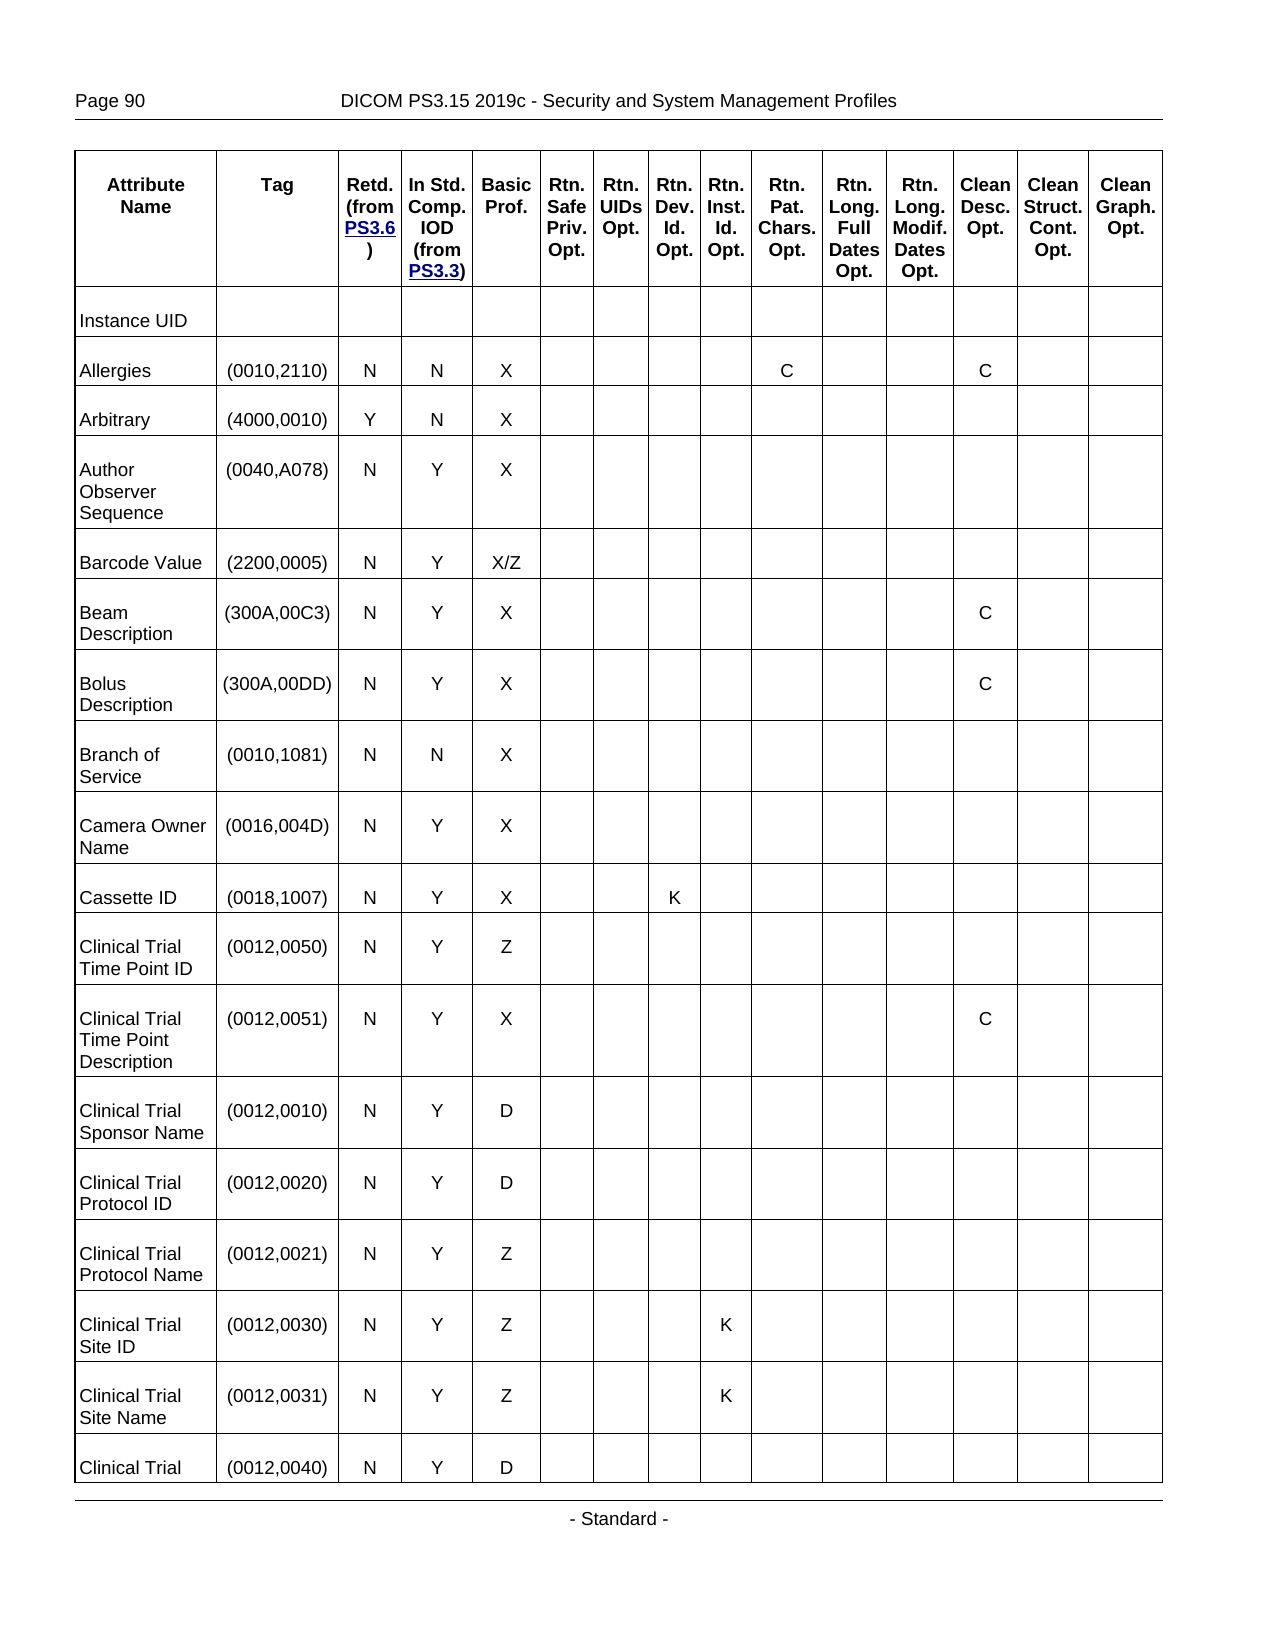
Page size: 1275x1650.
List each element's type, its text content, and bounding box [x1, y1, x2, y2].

table_cell [594, 721, 648, 791]
table_cell [954, 1077, 1017, 1147]
table_cell [649, 913, 700, 983]
table_cell (300A,00C3) [217, 579, 338, 649]
table_cell (2200,0005) [217, 529, 338, 577]
table_cell Clinical Trial Site ID [76, 1291, 216, 1361]
table_cell [701, 287, 751, 336]
table_cell [594, 579, 648, 649]
table_cell [1018, 529, 1088, 577]
table_cell [954, 864, 1017, 912]
table_cell [217, 287, 338, 336]
table_cell [649, 1291, 700, 1361]
table_cell C [752, 337, 822, 385]
table_cell [701, 579, 751, 649]
table_cell (0012,0040) [217, 1434, 338, 1482]
table_cell Bolus Description [76, 650, 216, 720]
table_cell Clinical Trial Protocol Name [76, 1220, 216, 1290]
table_cell [541, 1434, 593, 1482]
table_header Rtn. Dev. Id. Opt. [649, 151, 700, 286]
table_cell [541, 650, 593, 720]
table_header Rtn. Safe Priv. Opt. [541, 151, 593, 286]
table_cell [594, 1362, 648, 1432]
table_cell Author Observer Sequence [76, 436, 216, 528]
table_cell [887, 792, 953, 862]
table_cell [1089, 1077, 1162, 1147]
table_cell [1018, 1077, 1088, 1147]
table_cell Y [402, 1362, 472, 1432]
table_cell (0012,0020) [217, 1149, 338, 1219]
table_cell [594, 985, 648, 1076]
table_cell [701, 1149, 751, 1219]
table_cell (0040,A078) [217, 436, 338, 528]
table_cell [649, 721, 700, 791]
table_cell N [402, 721, 472, 791]
table_cell Y [402, 1291, 472, 1361]
table_header Rtn. Pat. Chars. Opt. [752, 151, 822, 286]
table_cell [1018, 792, 1088, 862]
table_cell [594, 436, 648, 528]
table_cell [1089, 1362, 1162, 1432]
table_cell [887, 1291, 953, 1361]
table_cell [594, 913, 648, 983]
table_cell [887, 1362, 953, 1432]
table_cell [541, 386, 593, 435]
table_header Rtn. Long. Full Dates Opt. [823, 151, 886, 286]
table_cell X/Z [473, 529, 540, 577]
table_cell [541, 913, 593, 983]
table_cell Y [402, 985, 472, 1076]
table_cell [594, 864, 648, 912]
table_cell [887, 650, 953, 720]
table_cell [1018, 436, 1088, 528]
table_cell [1018, 337, 1088, 385]
table_cell [887, 1220, 953, 1290]
table_cell [1089, 287, 1162, 336]
table_cell N [339, 579, 401, 649]
table_cell Barcode Value [76, 529, 216, 577]
table_cell [701, 1434, 751, 1482]
table_cell [541, 436, 593, 528]
table_cell N [402, 337, 472, 385]
table_cell [887, 985, 953, 1076]
table_cell [701, 436, 751, 528]
table_cell [701, 1220, 751, 1290]
table_cell [887, 1434, 953, 1482]
table_cell [701, 337, 751, 385]
table_cell (0010,1081) [217, 721, 338, 791]
table_cell C [954, 650, 1017, 720]
table_cell Z [473, 1362, 540, 1432]
table_cell [594, 792, 648, 862]
table_cell [1089, 337, 1162, 385]
table_cell [887, 721, 953, 791]
table_cell Y [402, 1434, 472, 1482]
table_cell X [473, 864, 540, 912]
table_cell Y [402, 436, 472, 528]
table_cell [541, 337, 593, 385]
table_cell (0012,0021) [217, 1220, 338, 1290]
table_cell Clinical Trial Site Name [76, 1362, 216, 1432]
table_cell [1018, 386, 1088, 435]
table_cell Y [402, 529, 472, 577]
table_cell X [473, 650, 540, 720]
table_cell [752, 1077, 822, 1147]
table_cell [339, 287, 401, 336]
table_cell X [473, 792, 540, 862]
table_cell [541, 721, 593, 791]
table_cell [594, 337, 648, 385]
table_cell [1089, 386, 1162, 435]
table_cell Y [402, 579, 472, 649]
table_cell (0016,004D) [217, 792, 338, 862]
table_cell [701, 386, 751, 435]
table_cell N [339, 985, 401, 1076]
table_cell [823, 529, 886, 577]
table_header Attribute Name [76, 151, 216, 286]
table_cell N [339, 1362, 401, 1432]
table_cell [954, 436, 1017, 528]
table_header Clean Graph. Opt. [1089, 151, 1162, 286]
table_header Retd. (from PS3.6) [339, 151, 401, 286]
table_cell [594, 287, 648, 336]
table_header Tag [217, 151, 338, 286]
table_cell [954, 1220, 1017, 1290]
table_cell [752, 287, 822, 336]
table_header Rtn. Inst. Id. Opt. [701, 151, 751, 286]
table_cell [954, 1291, 1017, 1361]
table_cell D [473, 1149, 540, 1219]
table_cell [823, 650, 886, 720]
table_cell N [339, 1077, 401, 1147]
table_cell Y [402, 1077, 472, 1147]
table_cell [701, 650, 751, 720]
table_cell [473, 287, 540, 336]
table_cell [887, 337, 953, 385]
table_cell [954, 1362, 1017, 1432]
table_cell [541, 864, 593, 912]
table_cell [701, 864, 751, 912]
table_cell N [339, 650, 401, 720]
table_cell [823, 386, 886, 435]
table_cell Y [402, 792, 472, 862]
table_cell [649, 287, 700, 336]
table_cell Z [473, 1291, 540, 1361]
table_cell [1089, 1434, 1162, 1482]
table_cell [887, 436, 953, 528]
table_cell [541, 985, 593, 1076]
table_cell [649, 1220, 700, 1290]
table_cell Clinical Trial [76, 1434, 216, 1482]
table_cell [594, 1434, 648, 1482]
table_cell [823, 1149, 886, 1219]
table_cell [649, 386, 700, 435]
table_cell [1089, 1291, 1162, 1361]
table_cell [1018, 1362, 1088, 1432]
table_cell [887, 579, 953, 649]
table_cell [649, 579, 700, 649]
table_cell Z [473, 1220, 540, 1290]
table_cell [823, 864, 886, 912]
table_cell X [473, 985, 540, 1076]
table_cell N [339, 436, 401, 528]
table_cell [649, 1077, 700, 1147]
table_cell Y [402, 1149, 472, 1219]
table_cell Clinical Trial Time Point Description [76, 985, 216, 1076]
table_cell [823, 337, 886, 385]
table_header Rtn. UIDs Opt. [594, 151, 648, 286]
table_cell Y [402, 1220, 472, 1290]
table_cell [887, 287, 953, 336]
table_cell [1089, 1220, 1162, 1290]
table_cell Clinical Trial Protocol ID [76, 1149, 216, 1219]
table_cell [823, 1362, 886, 1432]
table_cell [954, 913, 1017, 983]
table_cell [1018, 1434, 1088, 1482]
table_cell [823, 579, 886, 649]
table_cell [823, 721, 886, 791]
table_cell [752, 1149, 822, 1219]
table_cell [541, 529, 593, 577]
table_cell [823, 287, 886, 336]
table_cell [594, 386, 648, 435]
table_cell [541, 1220, 593, 1290]
table_cell [752, 436, 822, 528]
table_cell (0012,0050) [217, 913, 338, 983]
table_cell [823, 792, 886, 862]
table_cell [823, 1220, 886, 1290]
table_cell [823, 436, 886, 528]
table_cell [1089, 1149, 1162, 1219]
table_cell [1089, 792, 1162, 862]
table_cell [1089, 721, 1162, 791]
table_cell [823, 1434, 886, 1482]
table_cell [541, 579, 593, 649]
table_cell [752, 1362, 822, 1432]
table_cell N [402, 386, 472, 435]
table_cell X [473, 436, 540, 528]
table_cell [594, 1220, 648, 1290]
table_cell [954, 792, 1017, 862]
table_cell Y [402, 650, 472, 720]
table_cell (4000,0010) [217, 386, 338, 435]
table_cell Camera Owner Name [76, 792, 216, 862]
table_cell N [339, 1220, 401, 1290]
table_cell (0012,0010) [217, 1077, 338, 1147]
table_cell [541, 1291, 593, 1361]
table_cell N [339, 1291, 401, 1361]
table_cell [701, 792, 751, 862]
table_cell [887, 386, 953, 435]
table_cell N [339, 792, 401, 862]
table_cell [752, 1220, 822, 1290]
table_cell [823, 1291, 886, 1361]
table_cell Branch of Service [76, 721, 216, 791]
table_cell (0012,0031) [217, 1362, 338, 1432]
table_cell (0010,2110) [217, 337, 338, 385]
table_cell Instance UID [76, 287, 216, 336]
table_cell [701, 721, 751, 791]
table_cell C [954, 985, 1017, 1076]
table_cell [701, 1077, 751, 1147]
table_cell D [473, 1077, 540, 1147]
table_cell [594, 1077, 648, 1147]
table_cell N [339, 864, 401, 912]
table_cell Cassette ID [76, 864, 216, 912]
table_cell [402, 287, 472, 336]
table_cell [1089, 864, 1162, 912]
table_cell N [339, 529, 401, 577]
table_cell [649, 436, 700, 528]
table_cell [887, 1077, 953, 1147]
table_cell [752, 386, 822, 435]
table_cell [954, 386, 1017, 435]
table_cell N [339, 1434, 401, 1482]
table_cell [954, 287, 1017, 336]
table_cell [701, 985, 751, 1076]
table_cell [1018, 650, 1088, 720]
table_header Rtn. Long. Modif. Dates Opt. [887, 151, 953, 286]
table_cell [1089, 913, 1162, 983]
table_cell [1018, 864, 1088, 912]
table_cell [541, 1077, 593, 1147]
table_cell [541, 287, 593, 336]
table_cell [594, 1291, 648, 1361]
table_cell [752, 650, 822, 720]
table_cell [1018, 721, 1088, 791]
table_cell [1018, 1291, 1088, 1361]
table_cell X [473, 386, 540, 435]
table_cell [823, 913, 886, 983]
table_cell [1018, 985, 1088, 1076]
table_cell X [473, 337, 540, 385]
table_cell [649, 650, 700, 720]
table_cell [887, 1149, 953, 1219]
table_header Clean Struct. Cont. Opt. [1018, 151, 1088, 286]
table_cell [954, 1434, 1017, 1482]
table_cell [1089, 529, 1162, 577]
table_cell [649, 529, 700, 577]
table_cell [1089, 579, 1162, 649]
table_cell [1018, 287, 1088, 336]
table_cell [887, 913, 953, 983]
table_cell Clinical Trial Sponsor Name [76, 1077, 216, 1147]
table_cell K [649, 864, 700, 912]
table_cell [649, 1434, 700, 1482]
table_cell (0018,1007) [217, 864, 338, 912]
table_cell [823, 1077, 886, 1147]
table_cell Z [473, 913, 540, 983]
table_cell [594, 650, 648, 720]
table_cell [887, 864, 953, 912]
table_cell [701, 529, 751, 577]
table_cell Y [402, 913, 472, 983]
table_cell X [473, 579, 540, 649]
table_cell [649, 1149, 700, 1219]
table_header Basic Prof. [473, 151, 540, 286]
table_cell [1018, 579, 1088, 649]
table_cell [1018, 913, 1088, 983]
table_cell [752, 579, 822, 649]
table_cell (300A,00DD) [217, 650, 338, 720]
table_cell X [473, 721, 540, 791]
table_cell [1018, 1149, 1088, 1219]
table_header Clean Desc. Opt. [954, 151, 1017, 286]
table_cell K [701, 1362, 751, 1432]
table_cell [541, 792, 593, 862]
table_cell [752, 913, 822, 983]
table_cell Allergies [76, 337, 216, 385]
table_cell [752, 985, 822, 1076]
table_cell [954, 1149, 1017, 1219]
table_cell Beam Description [76, 579, 216, 649]
table_cell [1089, 650, 1162, 720]
table_cell [541, 1362, 593, 1432]
table_cell (0012,0051) [217, 985, 338, 1076]
table_cell [649, 985, 700, 1076]
table_cell [594, 529, 648, 577]
table_cell [954, 721, 1017, 791]
table_cell [752, 529, 822, 577]
table_cell [1089, 436, 1162, 528]
table_cell N [339, 913, 401, 983]
table_cell D [473, 1434, 540, 1482]
table_cell C [954, 579, 1017, 649]
table_cell Clinical Trial Time Point ID [76, 913, 216, 983]
table_cell (0012,0030) [217, 1291, 338, 1361]
table_cell [752, 721, 822, 791]
table_cell [752, 1291, 822, 1361]
table_cell Y [339, 386, 401, 435]
table_cell [594, 1149, 648, 1219]
table_cell [649, 792, 700, 862]
table_cell [954, 529, 1017, 577]
table_header In Std. Comp. IOD (from PS3.3) [402, 151, 472, 286]
table_cell [1018, 1220, 1088, 1290]
table_cell N [339, 721, 401, 791]
table_cell [541, 1149, 593, 1219]
table_cell [752, 1434, 822, 1482]
table_cell [649, 337, 700, 385]
table_cell Y [402, 864, 472, 912]
table_cell [752, 792, 822, 862]
table_cell C [954, 337, 1017, 385]
table_cell [752, 864, 822, 912]
table_cell [1089, 985, 1162, 1076]
table_cell N [339, 1149, 401, 1219]
table_cell N [339, 337, 401, 385]
table_cell [701, 913, 751, 983]
table_cell [823, 985, 886, 1076]
table_cell Arbitrary [76, 386, 216, 435]
table_cell [649, 1362, 700, 1432]
table_cell [887, 529, 953, 577]
table_cell K [701, 1291, 751, 1361]
